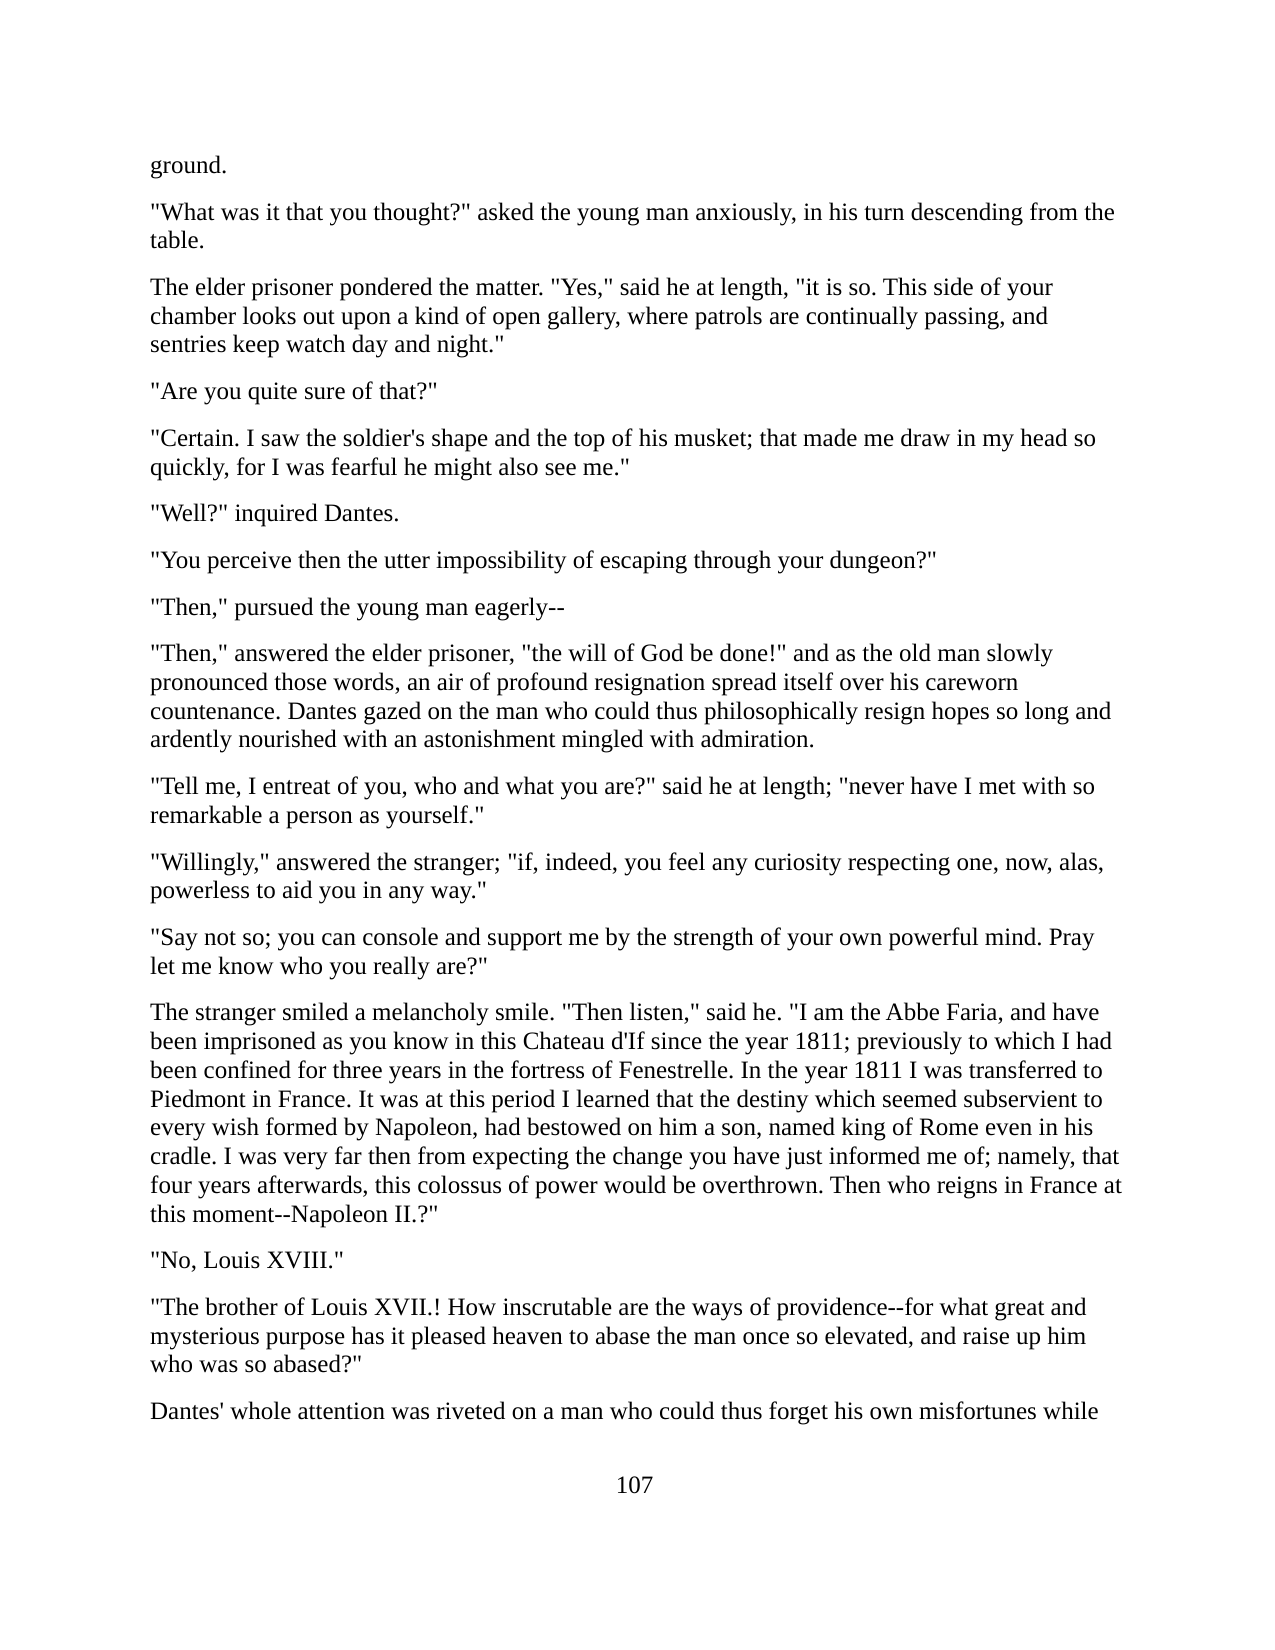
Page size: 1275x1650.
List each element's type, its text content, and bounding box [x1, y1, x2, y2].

text "Are you quite sure of that?" [150, 376, 1125, 405]
text "Willingly," answered the stranger; "if, indeed, you feel any curiosity respecting one, now, alas, powerless to aid you in any way." [150, 847, 1125, 904]
text The elder prisoner pondered the matter. "Yes," said he at length, "it is so. This side of your chamber looks out upon a kind of open gallery, where patrols are continually passing, and sentries keep watch day and night." [150, 272, 1125, 358]
text "Say not so; you can console and support me by the strength of your own powerful mind. Pray let me know who you really are?" [150, 922, 1125, 979]
text "No, Louis XVIII." [150, 1245, 1125, 1274]
text "Certain. I saw the soldier's shape and the top of his musket; that made me draw in my head so quickly, for I was fearful he might also see me." [150, 423, 1125, 480]
text "You perceive then the utter impossibility of escaping through your dungeon?" [150, 545, 1125, 574]
text ground. [150, 150, 1125, 179]
text "The brother of Louis XVII.! How inscrutable are the ways of providence--for what great and mysterious purpose has it pleased heaven to abase the man once so elevated, and raise up him who was so abased?" [150, 1292, 1125, 1378]
text "What was it that you thought?" asked the young man anxiously, in his turn descending from the table. [150, 197, 1125, 254]
text "Well?" inquired Dantes. [150, 498, 1125, 527]
text The stranger smiled a melancholy smile. "Then listen," said he. "I am the Abbe Faria, and have been imprisoned as you know in this Chateau d'If since the year 1811; previously to which I had been confined for three years in the fortress of Fenestrelle. In the year 1811 I was transferred to Piedmont in France. It was at this period I learned that the destiny which seemed subservient to every wish formed by Napoleon, had bestowed on him a son, named king of Rome even in his cradle. I was very far then from expecting the change you have just informed me of; namely, that four years afterwards, this colossus of power would be overthrown. Then who reigns in France at this moment--Napoleon II.?" [150, 997, 1125, 1227]
text "Then," pursued the young man eagerly-- [150, 592, 1125, 620]
text "Tell me, I entreat of you, who and what you are?" said he at length; "never have I met with so remarkable a person as yourself." [150, 771, 1125, 829]
text Dantes' whole attention was riveted on a man who could thus forget his own misfortunes while [150, 1396, 1125, 1425]
text "Then," answered the elder prisoner, "the will of God be done!" and as the old man slowly pronounced those words, an air of profound resignation spread itself over his careworn countenance. Dantes gazed on the man who could thus philosophically resign hopes so long and ardently nourished with an astonishment mingled with admiration. [150, 638, 1125, 753]
